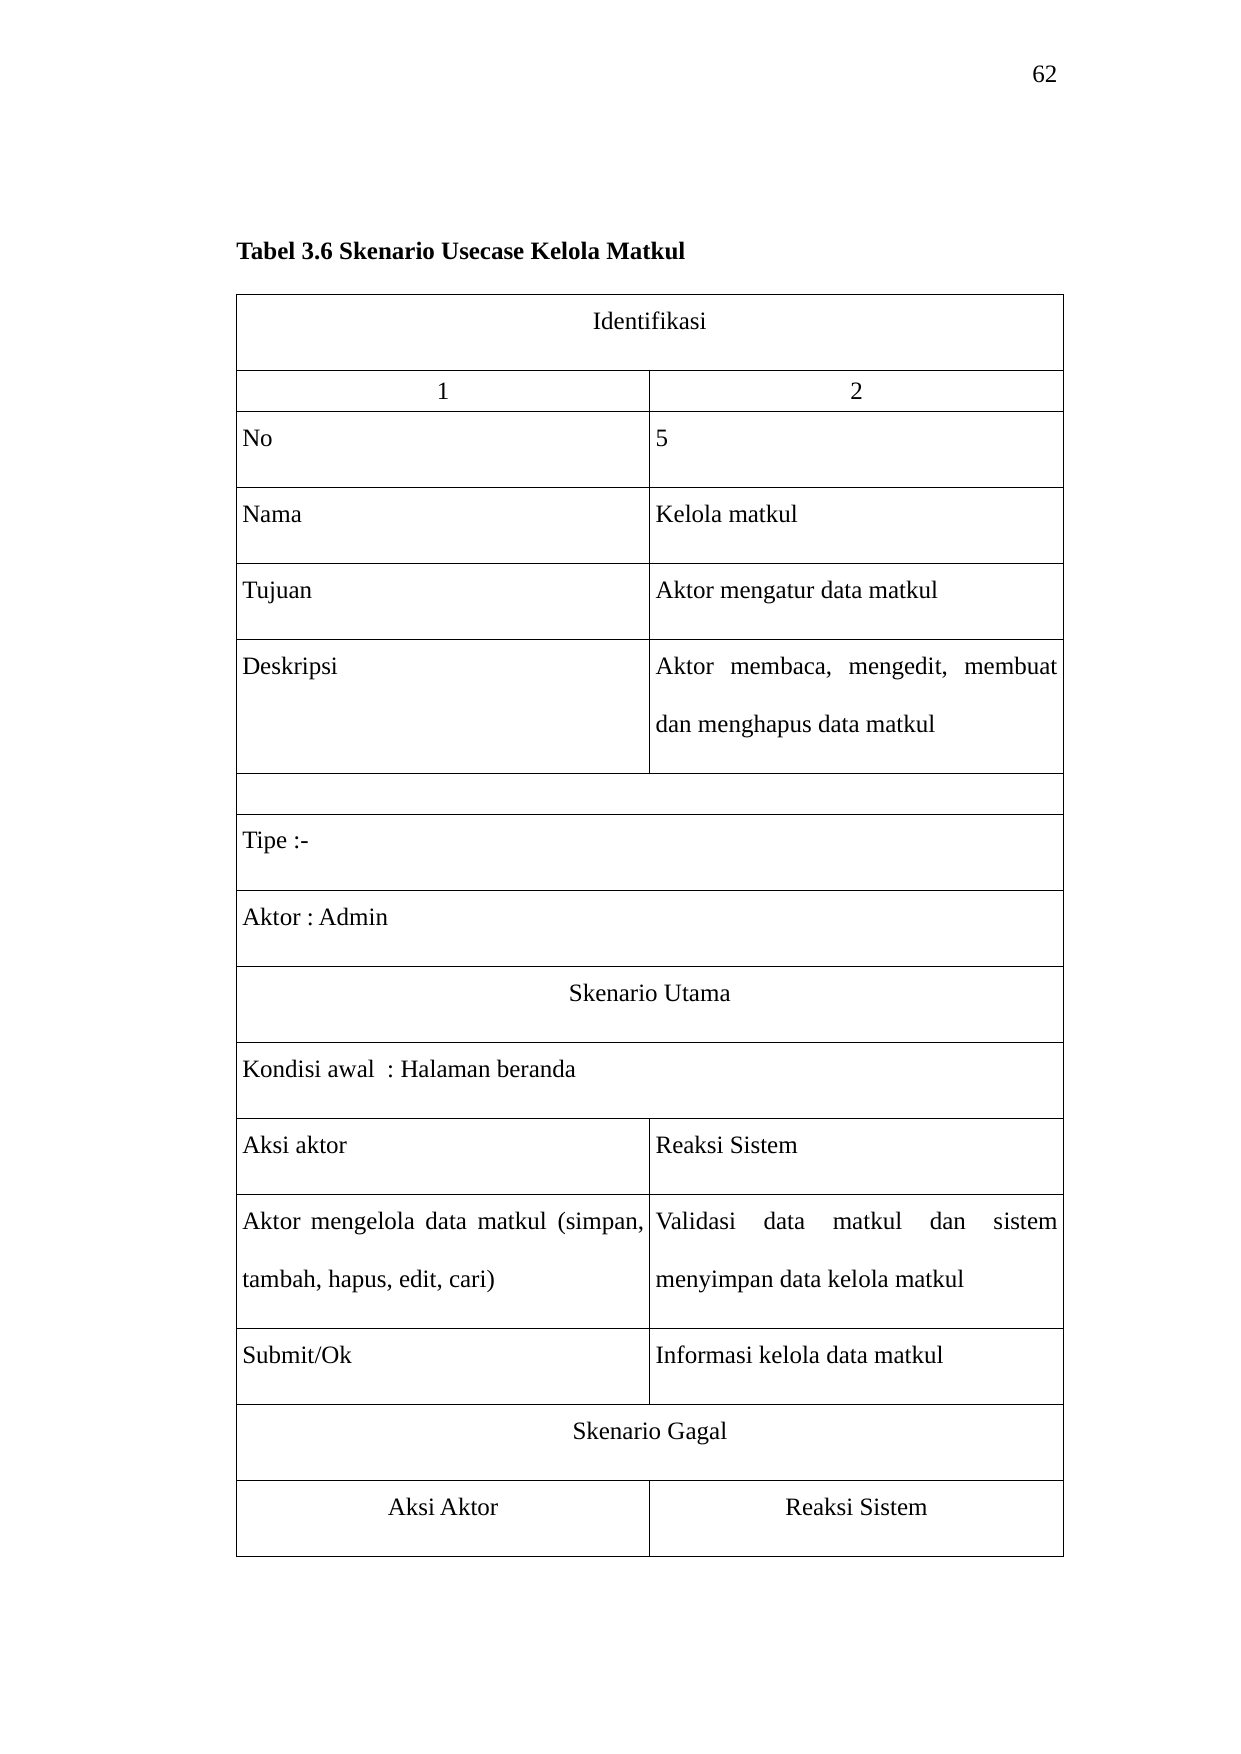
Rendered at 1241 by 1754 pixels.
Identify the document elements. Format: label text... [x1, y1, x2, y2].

table_cell Tujuan [237, 564, 649, 639]
table_cell Submit/Ok [237, 1329, 649, 1404]
table_cell Reaksi Sistem [650, 1119, 1063, 1194]
table_cell 5 [650, 412, 1063, 487]
table_cell Aktor mengatur data matkul [650, 564, 1063, 639]
table_cell Tipe :- [237, 815, 1063, 889]
table_cell Aktor mengelola data matkul (simpan, tambah, hapus, edit, cari) [237, 1195, 649, 1328]
table_cell Kondisi awal : Halaman beranda [237, 1043, 1063, 1118]
table_cell Aksi Aktor [237, 1481, 649, 1556]
text Tabel 3.6 Skenario Usecase Kelola Matkul [236, 236, 1063, 265]
table_cell No [237, 412, 649, 487]
table_cell Nama [237, 488, 649, 563]
table_cell Skenario Gagal [237, 1405, 1063, 1480]
table_cell Aksi aktor [237, 1119, 649, 1194]
table_cell [237, 774, 1063, 813]
table_cell Validasi data matkul dan sistem menyimpan data kelola matkul [650, 1195, 1063, 1328]
table_cell Aktor membaca, mengedit, membuat dan menghapus data matkul [650, 640, 1063, 773]
table_cell Deskripsi [237, 640, 649, 773]
table_cell Skenario Utama [237, 967, 1063, 1042]
table_cell Informasi kelola data matkul [650, 1329, 1063, 1404]
table_cell Reaksi Sistem [650, 1481, 1063, 1556]
table_cell 2 [650, 371, 1063, 411]
table_cell Aktor : Admin [237, 891, 1063, 966]
table_cell 1 [237, 371, 649, 411]
table_header Identifikasi [237, 295, 1063, 370]
table_cell Kelola matkul [650, 488, 1063, 563]
